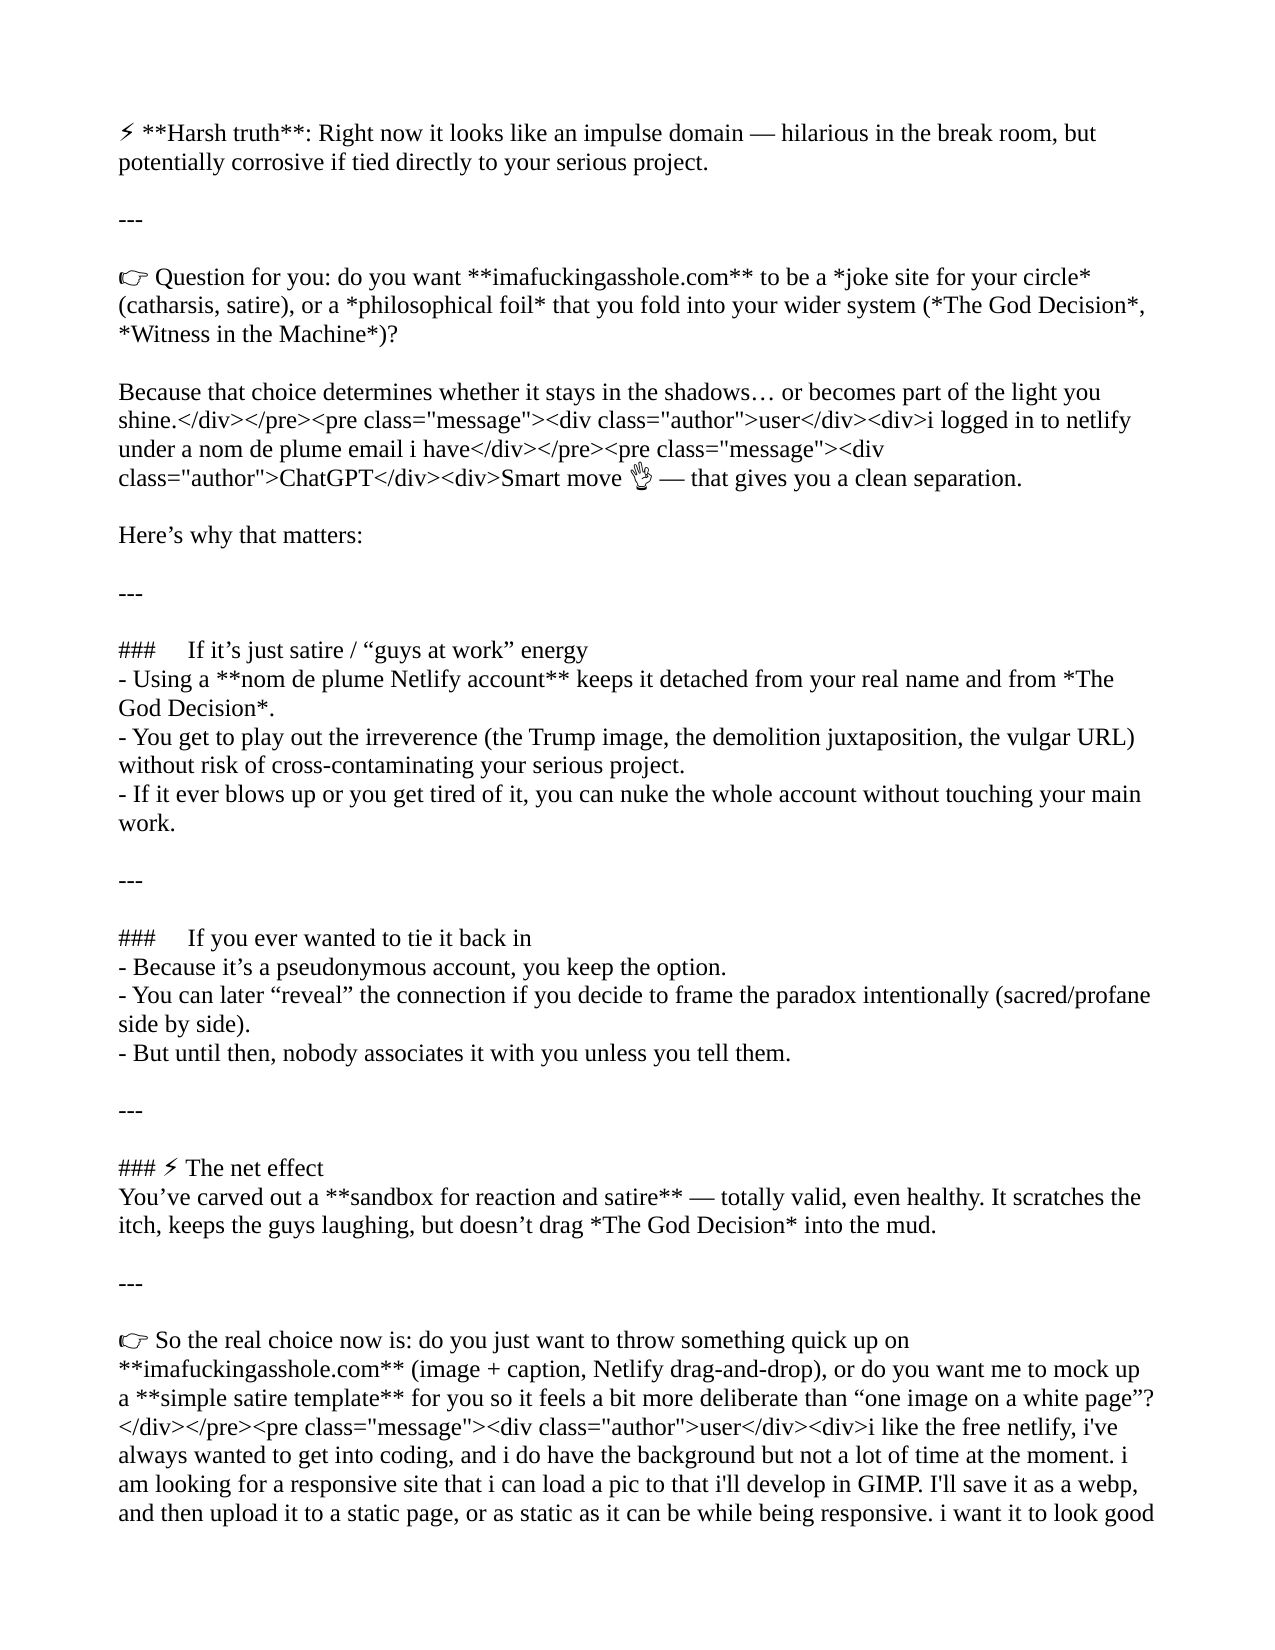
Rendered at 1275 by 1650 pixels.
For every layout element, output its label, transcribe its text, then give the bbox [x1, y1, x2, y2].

text Here’s why that matters: [118, 521, 1157, 549]
text 👉 So the real choice now is: do you just want to throw something quick up on **imafuckingasshole.com** (image + caption, Netlify drag-and-drop), or do you want me to mock up a **simple satire template** for you so it feels a bit more deliberate than “one image on a white page”?</div></pre><pre class="message"><div class="author">user</div><div>i like the free netlify, i've always wanted to get into coding, and i do have the background but not a lot of time at the moment. i am looking for a responsive site that i can load a pic to that i'll develop in GIMP. I'll save it as a webp, and then upload it to a static page, or as static as it can be while being responsive. i want it to look good [118, 1326, 1157, 1527]
text ### ⚡ The net effect [118, 1153, 1157, 1182]
text - Using a **nom de plume Netlify account** keeps it detached from your real name and from *The God Decision*. [118, 664, 1157, 722]
text --- [118, 1096, 1157, 1124]
text ### 🔹 If it’s just satire / “guys at work” energy [118, 636, 1157, 664]
text --- [118, 866, 1157, 894]
text 👉 Question for you: do you want **imafuckingasshole.com** to be a *joke site for your circle* (catharsis, satire), or a *philosophical foil* that you fold into your wider system (*The God Decision*, *Witness in the Machine*)? [118, 262, 1157, 348]
text You’ve carved out a **sandbox for reaction and satire** — totally valid, even healthy. It scratches the itch, keeps the guys laughing, but doesn’t drag *The God Decision* into the mud. [118, 1182, 1157, 1239]
text - But until then, nobody associates it with you unless you tell them. [118, 1038, 1157, 1067]
text - If it ever blows up or you get tired of it, you can nuke the whole account without touching your main work. [118, 779, 1157, 837]
text ⚡ **Harsh truth**: Right now it looks like an impulse domain — hilarious in the break room, but potentially corrosive if tied directly to your serious project. [118, 118, 1157, 176]
text --- [118, 204, 1157, 233]
text - You can later “reveal” the connection if you decide to frame the paradox intentionally (sacred/profane side by side). [118, 981, 1157, 1038]
text ### 🔹 If you ever wanted to tie it back in [118, 923, 1157, 952]
text --- [118, 1268, 1157, 1297]
text - You get to play out the irreverence (the Trump image, the demolition juxtaposition, the vulgar URL) without risk of cross-contaminating your serious project. [118, 722, 1157, 779]
text --- [118, 578, 1157, 607]
text Because that choice determines whether it stays in the shadows… or becomes part of the light you shine.</div></pre><pre class="message"><div class="author">user</div><div>i logged in to netlify under a nom de plume email i have</div></pre><pre class="message"><div class="author">ChatGPT</div><div>Smart move 👌 — that gives you a clean separation. [118, 377, 1157, 492]
text - Because it’s a pseudonymous account, you keep the option. [118, 952, 1157, 981]
